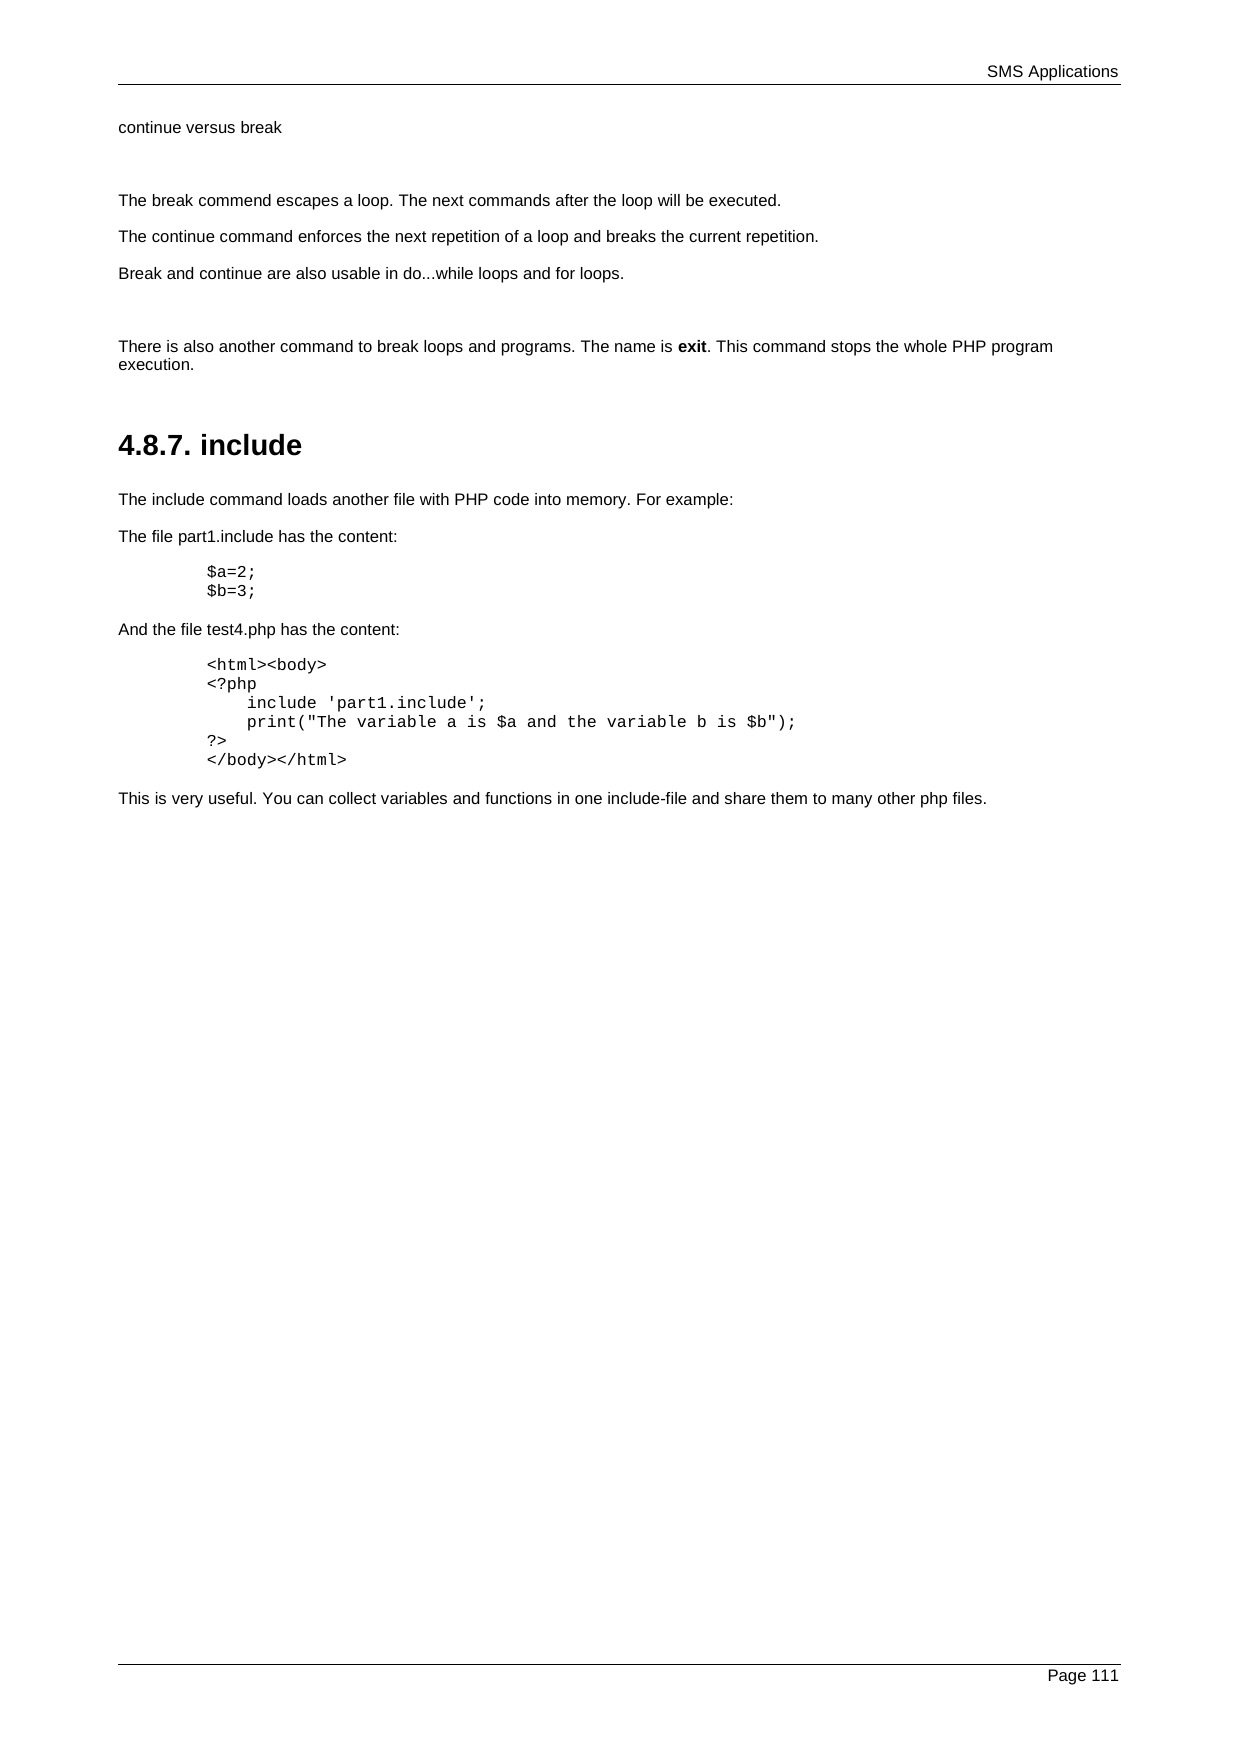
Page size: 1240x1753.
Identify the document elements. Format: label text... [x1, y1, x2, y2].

text And the file test4.php has the content: [118, 620, 1121, 639]
subtitle include [118, 428, 1121, 461]
text <html><body> <?php include 'part1.include'; print("The variable a is $a and the variable b is $b"); ?> </body></html> [207, 657, 1121, 771]
text The include command loads another file with PHP code into memory. For example: [118, 491, 1121, 509]
text $a=2; $b=3; [207, 563, 1121, 601]
text This is very useful. You can collect variables and functions in one include-file and share them to many other php files. [118, 789, 1121, 808]
text continue versus break [118, 118, 1121, 137]
text The break commend escapes a loop. The next commands after the loop will be executed. [118, 191, 1121, 210]
text There is also another command to break loops and programs. The name is exit. This command stops the whole PHP program execution. [118, 337, 1121, 374]
text Break and continue are also usable in do...while loops and for loops. [118, 264, 1121, 283]
text The file part1.include has the content: [118, 527, 1121, 546]
text The continue command enforces the next repetition of a loop and breaks the current repetition. [118, 227, 1121, 246]
